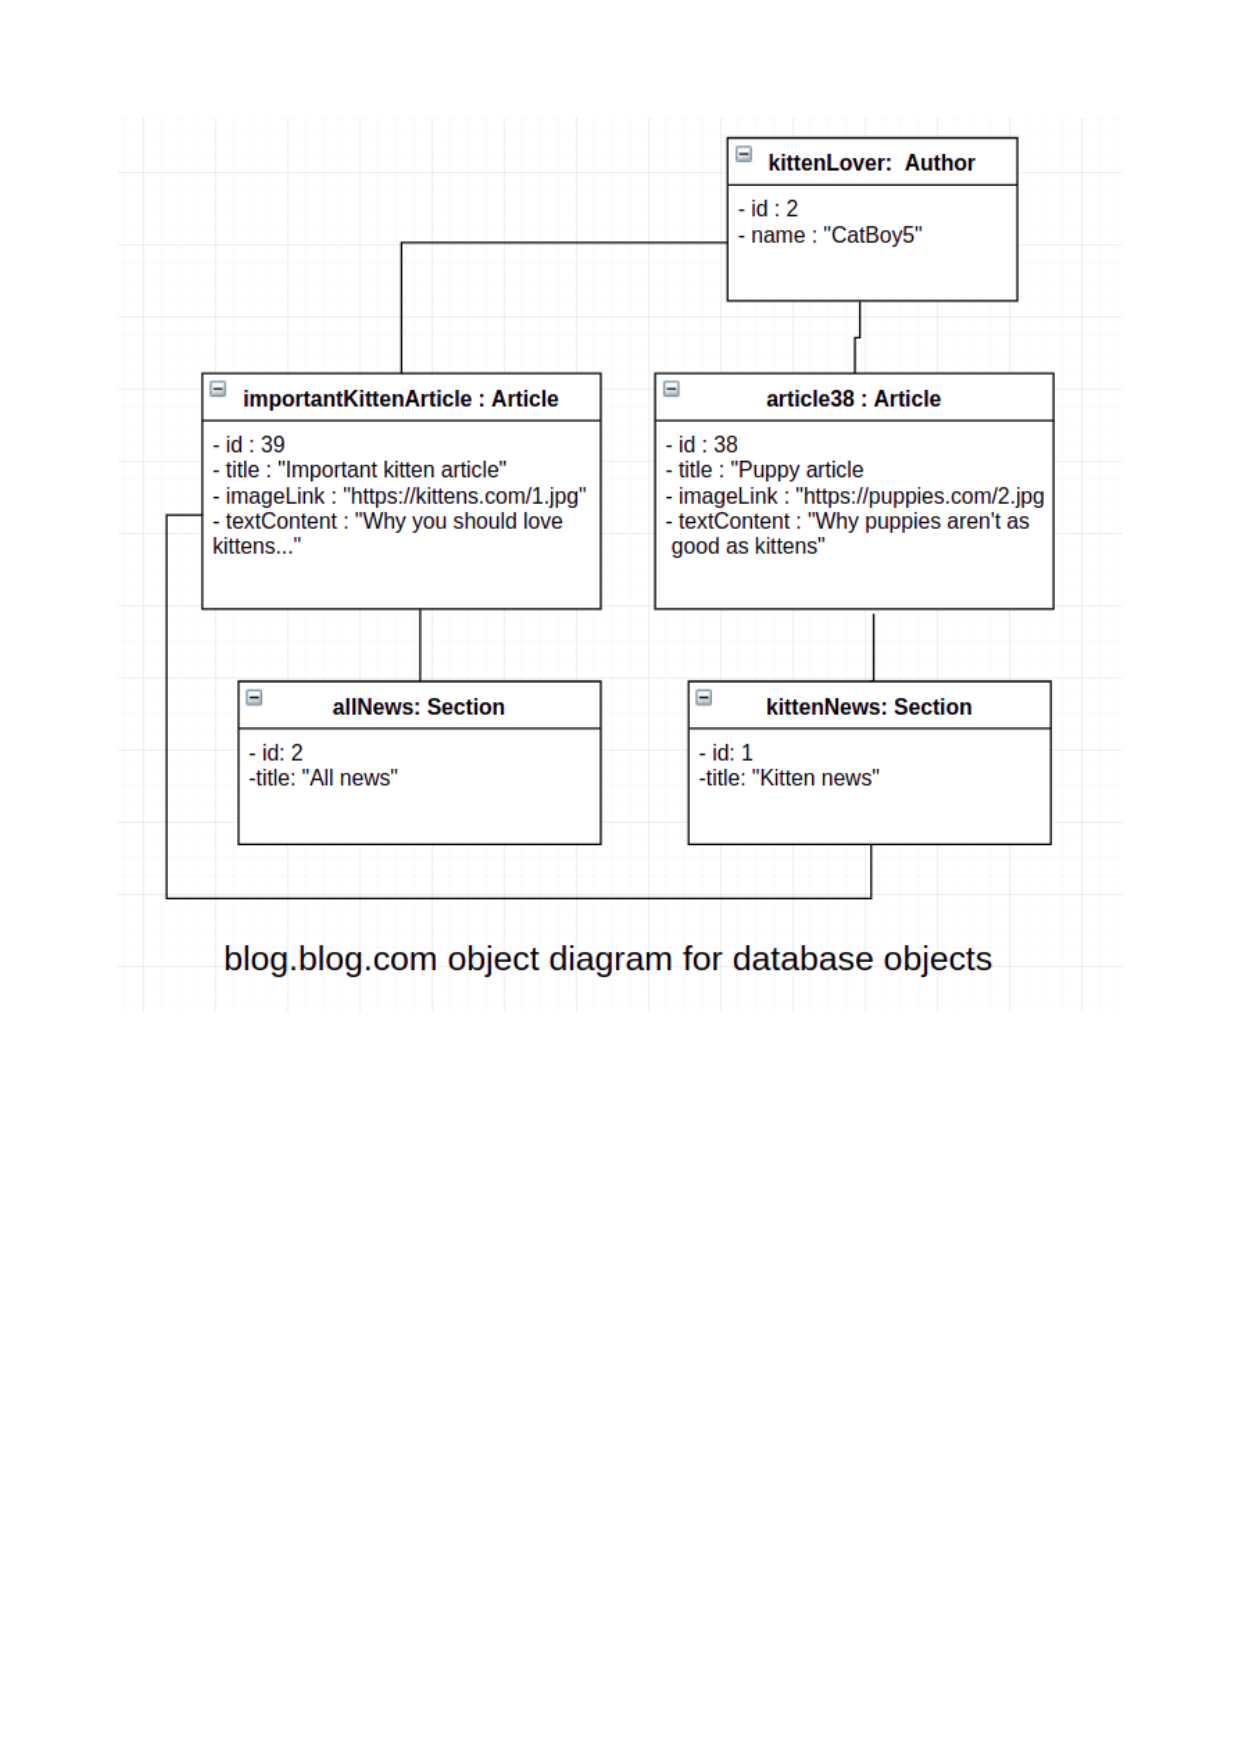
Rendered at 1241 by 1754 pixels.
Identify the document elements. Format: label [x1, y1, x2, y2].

picture [118, 118, 1123, 1012]
